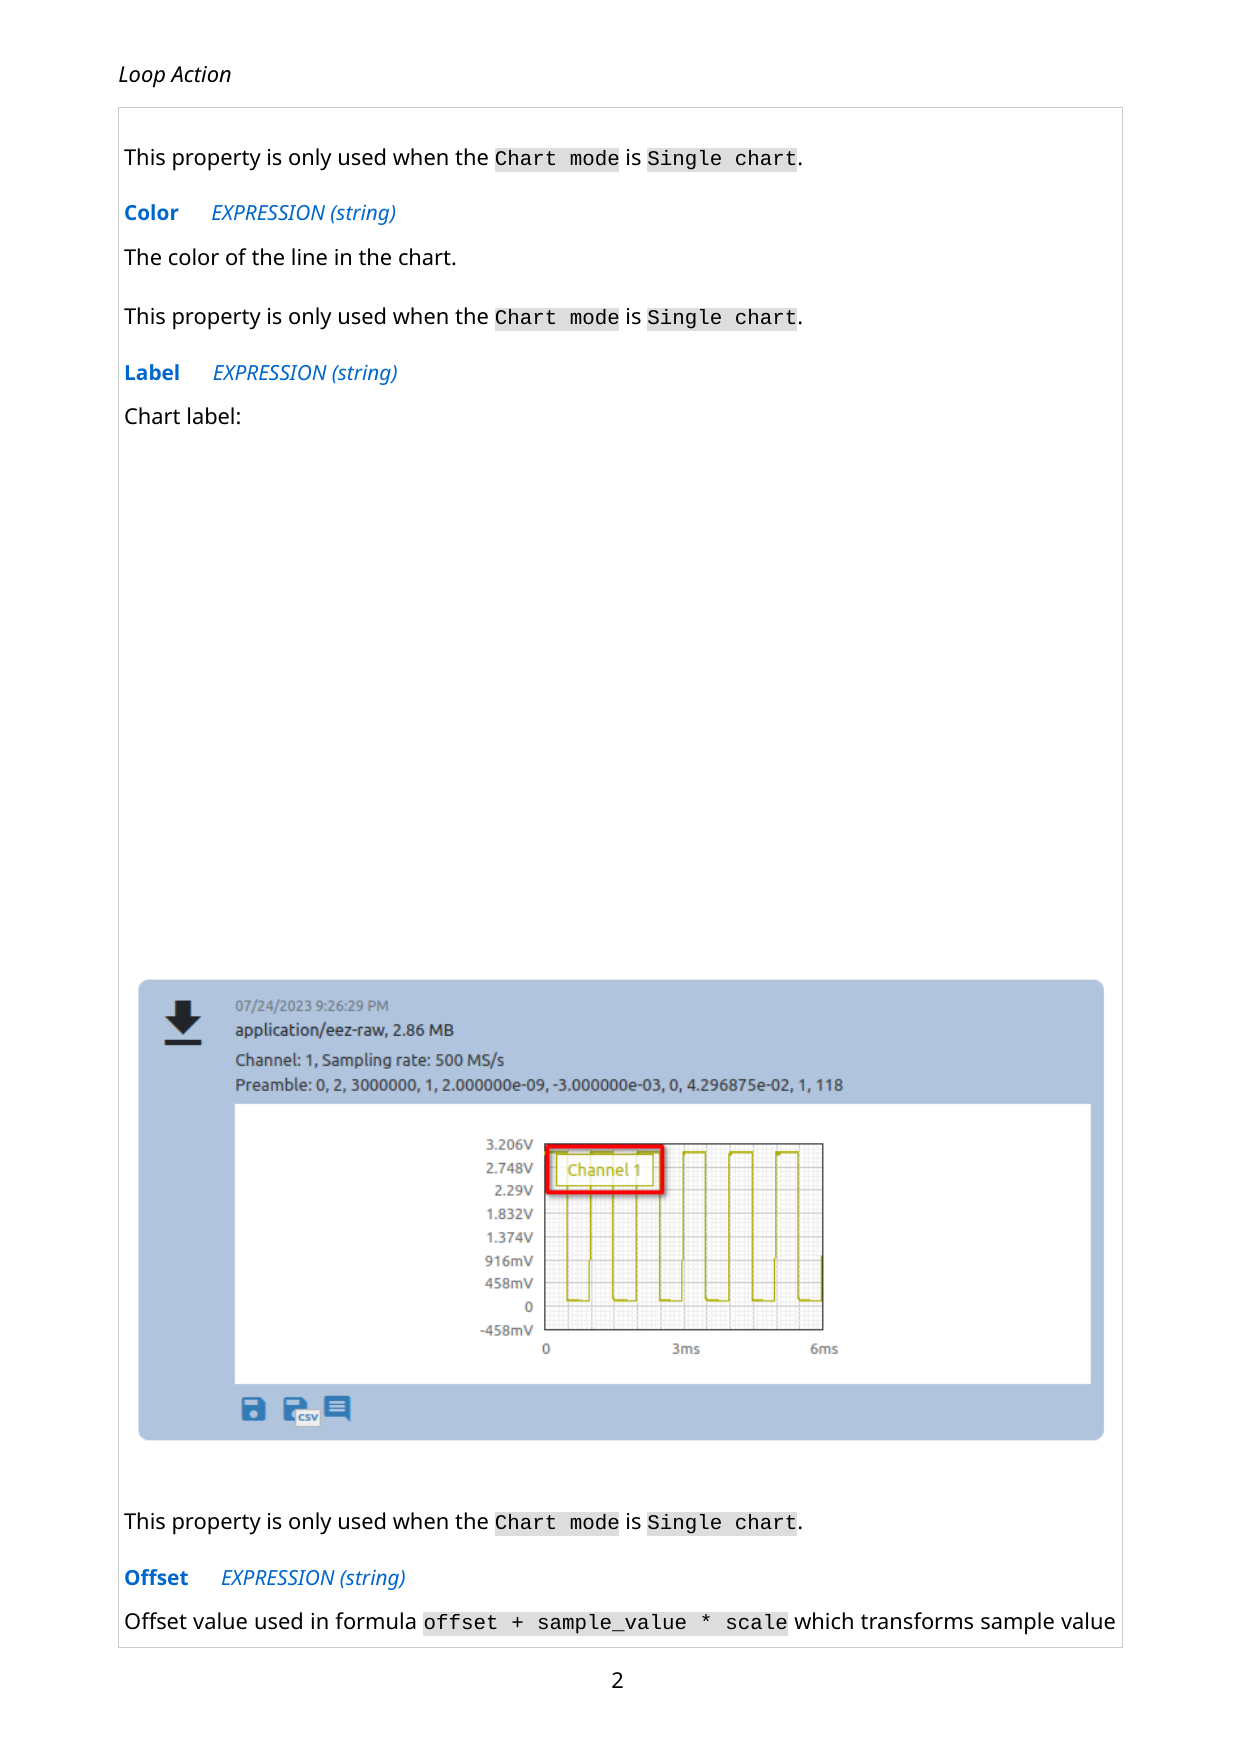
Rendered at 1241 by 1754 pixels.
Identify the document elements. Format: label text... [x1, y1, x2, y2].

table_cell This property is only used when the Chart mode is Single chart. Color EXPRESSION (string) The color of the line in the chart. This property is only used when the Chart mode is Single chart. Label EXPRESSION (string) Chart label: This property is only used when the Chart mode is Single chart. Offset EXPRESSION (string) Offset value used in formula offset + sample_value * scale which transforms sample value [119, 108, 1122, 1647]
picture [132, 968, 1108, 1447]
